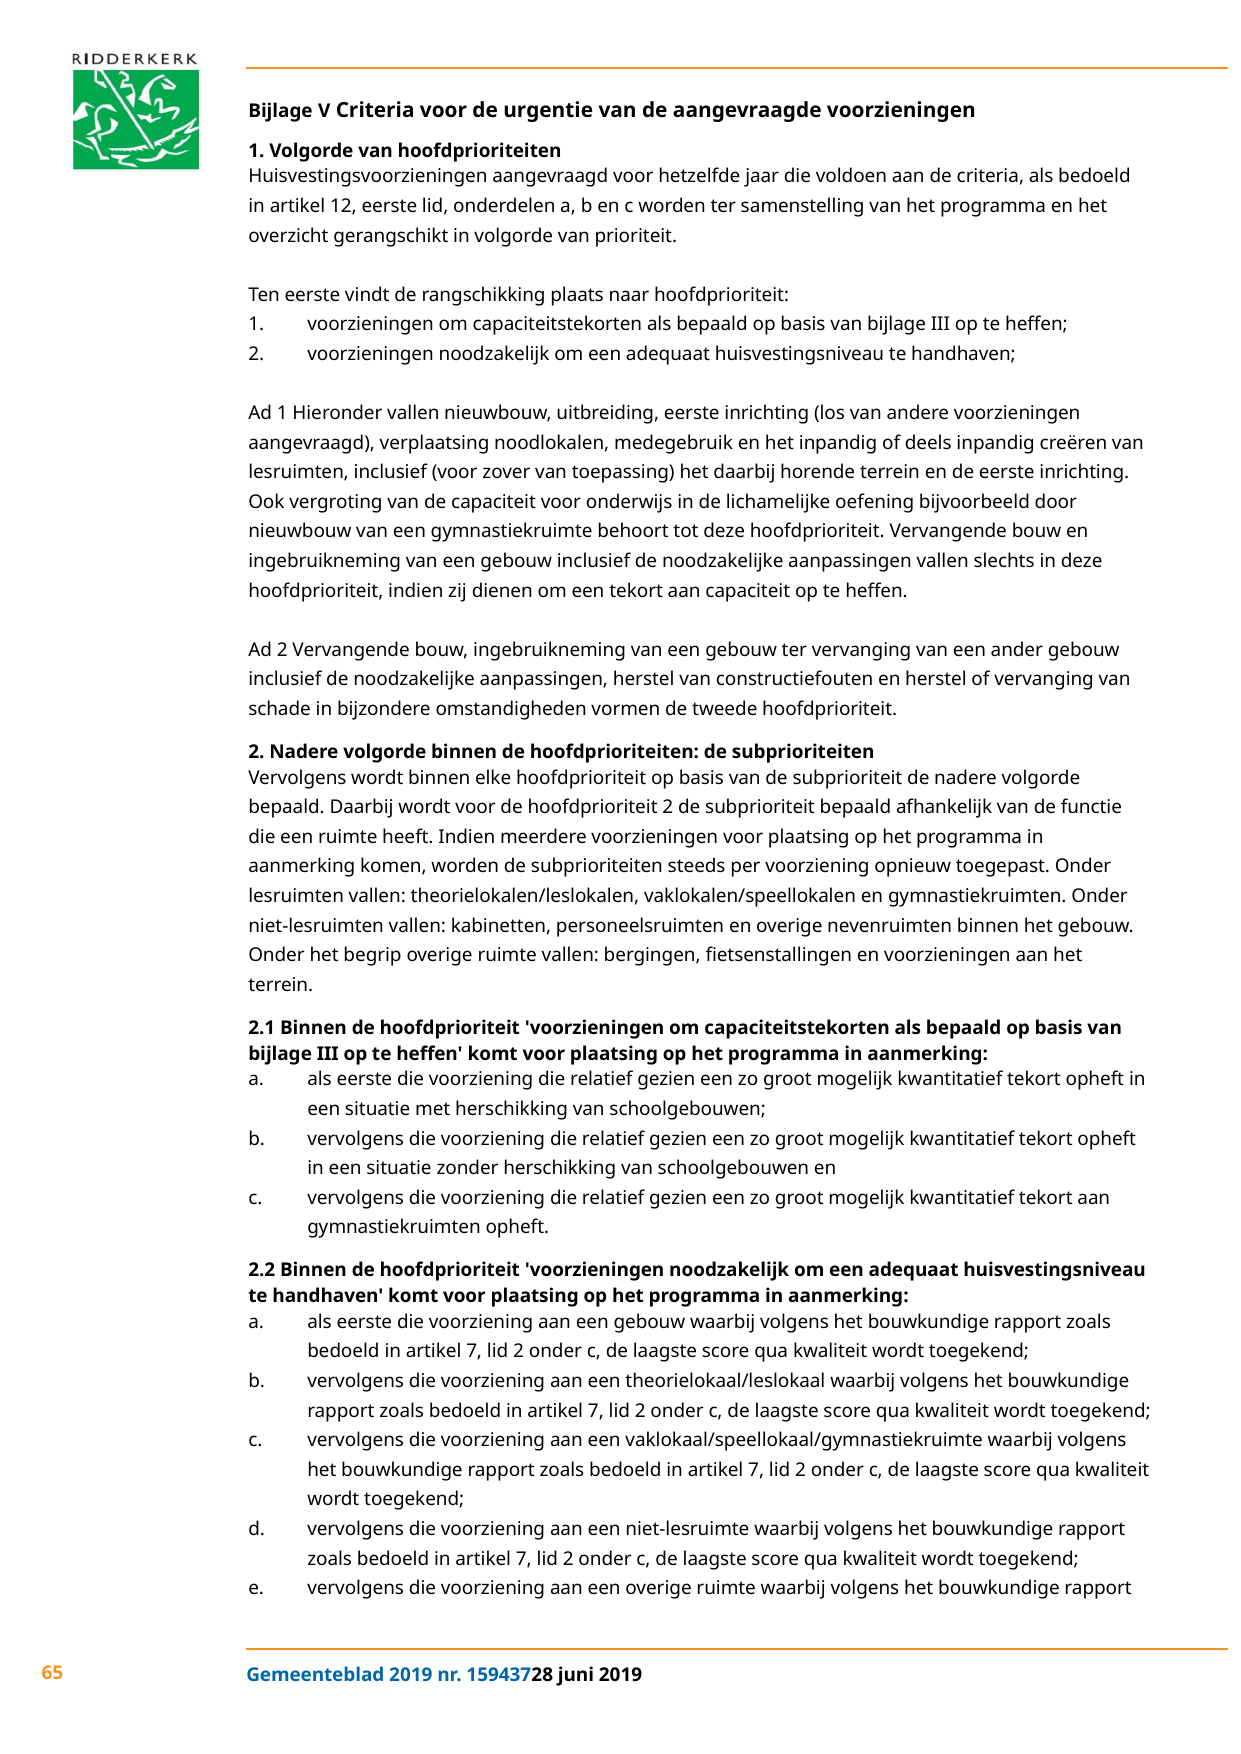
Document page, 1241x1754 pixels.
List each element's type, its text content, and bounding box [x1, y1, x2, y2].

text 1. Volgorde van hoofdprioriteiten [248, 137, 1152, 163]
text Bijlage V Criteria voor de urgentie van de aangevraagde voorzieningen [248, 95, 1152, 123]
text Ad 2 Vervangende bouw, ingebruikneming van een gebouw ter vervanging van een ander gebouw inclusief de noodzakelijke aanpassingen, herstel van constructiefouten en herstel of vervanging van schade in bijzondere omstandigheden vormen de tweede hoofdprioriteit. [248, 636, 1152, 721]
text Vervolgens wordt binnen elke hoofdprioriteit op basis van de subprioriteit de nadere volgorde bepaald. Daarbij wordt voor de hoofdprioriteit 2 de subprioriteit bepaald afhankelijk van de functie die een ruimte heeft. Indien meerdere voorzieningen voor plaatsing op het programma in aanmerking komen, worden de subprioriteiten steeds per voorziening opnieuw toegepast. Onder lesruimten vallen: theorielokalen/leslokalen, vaklokalen/speellokalen en gymnastiekruimten. Onder niet-lesruimten vallen: kabinetten, personeelsruimten en overige nevenruimten binnen het gebouw. Onder het begrip overige ruimte vallen: bergingen, fietsenstallingen en voorzieningen aan het terrein. [248, 764, 1152, 997]
list vervolgens die voorziening aan een theorielokaal/leslokaal waarbij volgens het bouwkundige rapport zoals bedoeld in artikel 7, lid 2 onder c, de laagste score qua kwaliteit wordt toegekend; [248, 1367, 1152, 1423]
text Ten eerste vindt de rangschikking plaats naar hoofdprioriteit: [248, 281, 1152, 307]
list als eerste die voorziening die relatief gezien een zo groot mogelijk kwantitatief tekort opheft in een situatie met herschikking van schoolgebouwen; [248, 1066, 1152, 1121]
list vervolgens die voorziening aan een niet-lesruimte waarbij volgens het bouwkundige rapport zoals bedoeld in artikel 7, lid 2 onder c, de laagste score qua kwaliteit wordt toegekend; [248, 1515, 1152, 1571]
text 2. Nadere volgorde binnen de hoofdprioriteiten: de subprioriteiten [248, 738, 1152, 764]
text Ad 1 Hieronder vallen nieuwbouw, uitbreiding, eerste inrichting (los van andere voorzieningen aangevraagd), verplaatsing noodlokalen, medegebruik en het inpandig of deels inpandig creëren van lesruimten, inclusief (voor zover van toepassing) het daarbij horende terrein en de eerste inrichting. Ook vergroting van de capaciteit voor onderwijs in de lichamelijke oefening bijvoorbeeld door nieuwbouw van een gymnastiekruimte behoort tot deze hoofdprioriteit. Vervangende bouw en ingebruikneming van een gebouw inclusief de noodzakelijke aanpassingen vallen slechts in deze hoofdprioriteit, indien zij dienen om een tekort aan capaciteit op te heffen. [248, 399, 1152, 602]
list als eerste die voorziening aan een gebouw waarbij volgens het bouwkundige rapport zoals bedoeld in artikel 7, lid 2 onder c, de laagste score qua kwaliteit wordt toegekend; [248, 1308, 1152, 1363]
list voorzieningen noodzakelijk om een adequaat huisvestingsniveau te handhaven; [248, 340, 1152, 366]
picture [41, 47, 231, 172]
list vervolgens die voorziening aan een overige ruimte waarbij volgens het bouwkundige rapport [248, 1574, 1152, 1600]
list vervolgens die voorziening die relatief gezien een zo groot mogelijk kwantitatief tekort aan gymnastiekruimten opheft. [248, 1184, 1152, 1239]
text 2.2 Binnen de hoofdprioriteit 'voorzieningen noodzakelijk om een adequaat huisvestingsniveau te handhaven' komt voor plaatsing op het programma in aanmerking: [248, 1257, 1152, 1308]
list vervolgens die voorziening die relatief gezien een zo groot mogelijk kwantitatief tekort opheft in een situatie zonder herschikking van schoolgebouwen en [248, 1125, 1152, 1180]
text 2.1 Binnen de hoofdprioriteit 'voorzieningen om capaciteitstekorten als bepaald op basis van bijlage III op te heffen' komt voor plaatsing op het programma in aanmerking: [248, 1014, 1152, 1066]
list vervolgens die voorziening aan een vaklokaal/speellokaal/gymnastiekruimte waarbij volgens het bouwkundige rapport zoals bedoeld in artikel 7, lid 2 onder c, de laagste score qua kwaliteit wordt toegekend; [248, 1426, 1152, 1511]
list voorzieningen om capaciteitstekorten als bepaald op basis van bijlage III op te heffen; [248, 311, 1152, 336]
text Huisvestingsvoorzieningen aangevraagd voor hetzelfde jaar die voldoen aan de criteria, als bedoeld in artikel 12, eerste lid, onderdelen a, b en c worden ter samenstelling van het programma en het overzicht gerangschikt in volgorde van prioriteit. [248, 163, 1152, 247]
